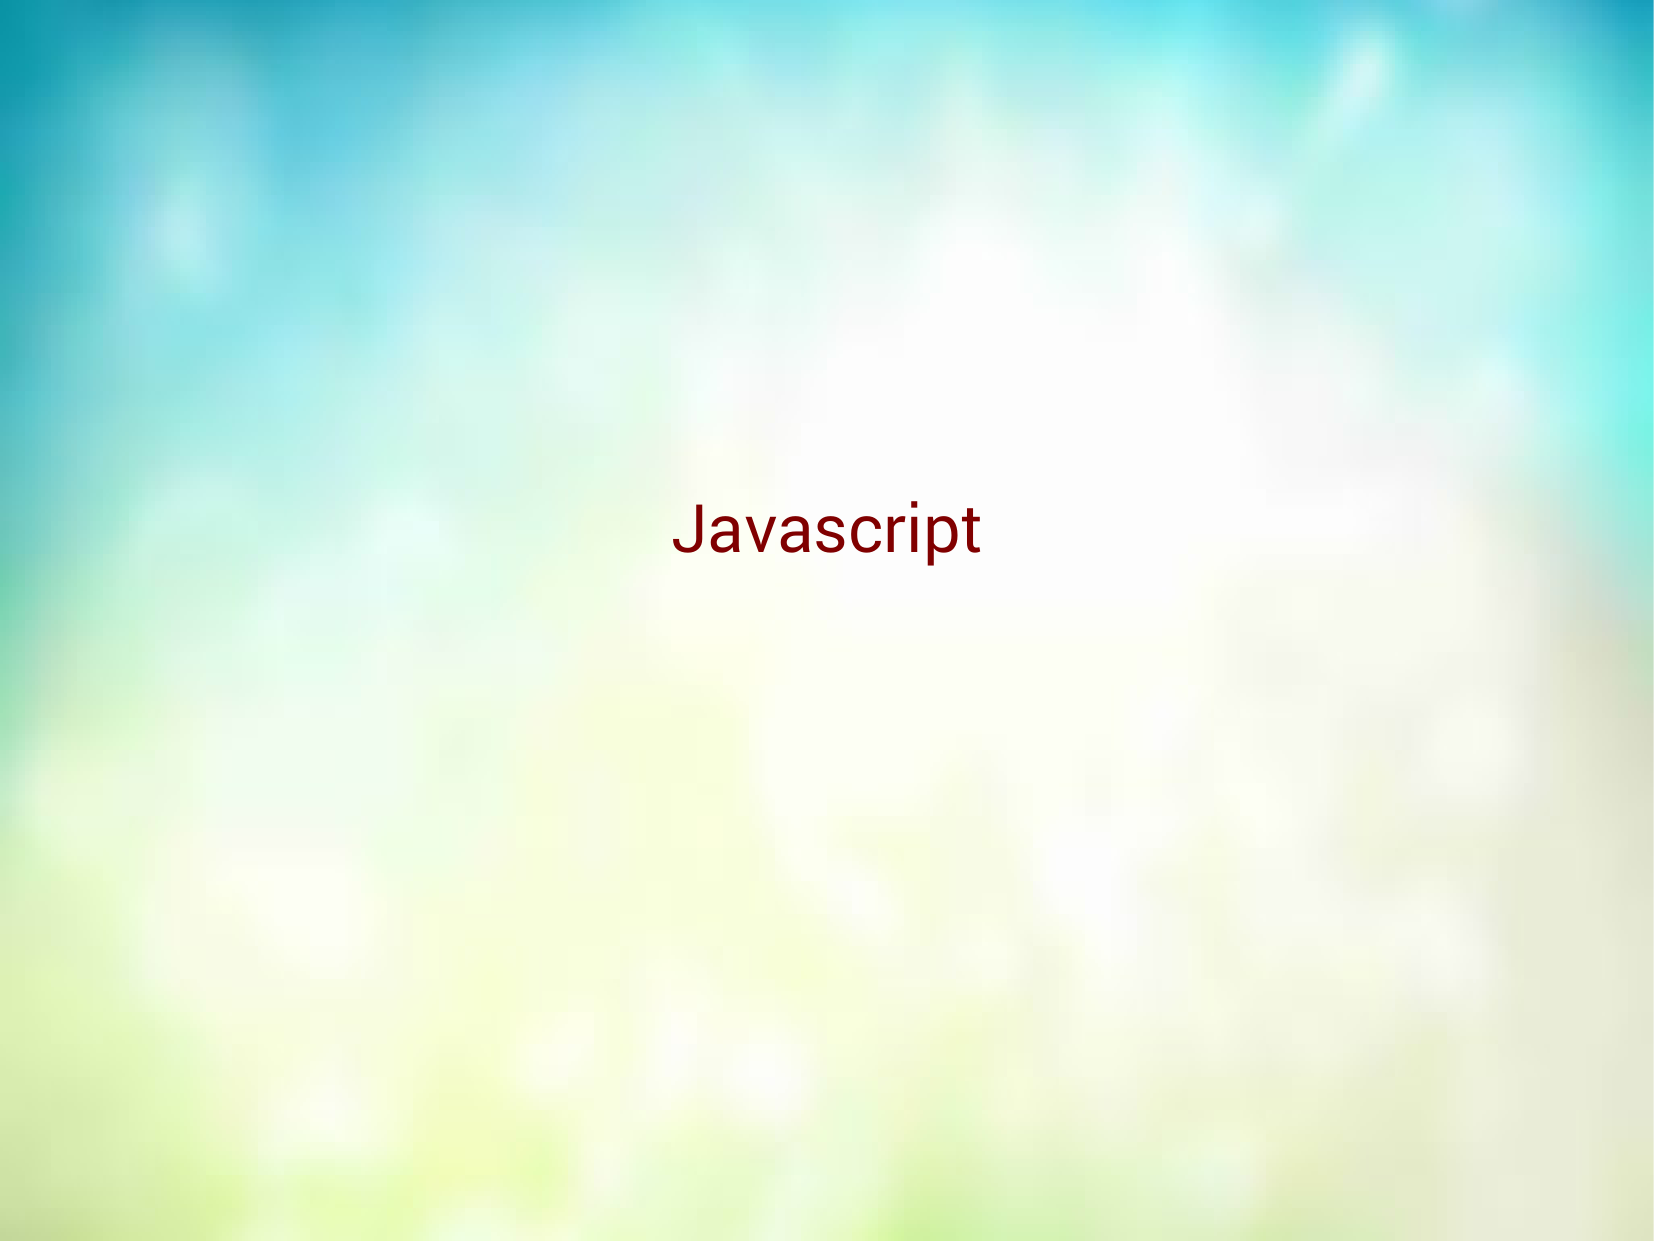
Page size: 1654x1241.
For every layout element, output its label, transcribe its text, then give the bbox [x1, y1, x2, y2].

subtitle Javascript [82, 49, 1571, 1010]
picture [0, 0, 1654, 1241]
